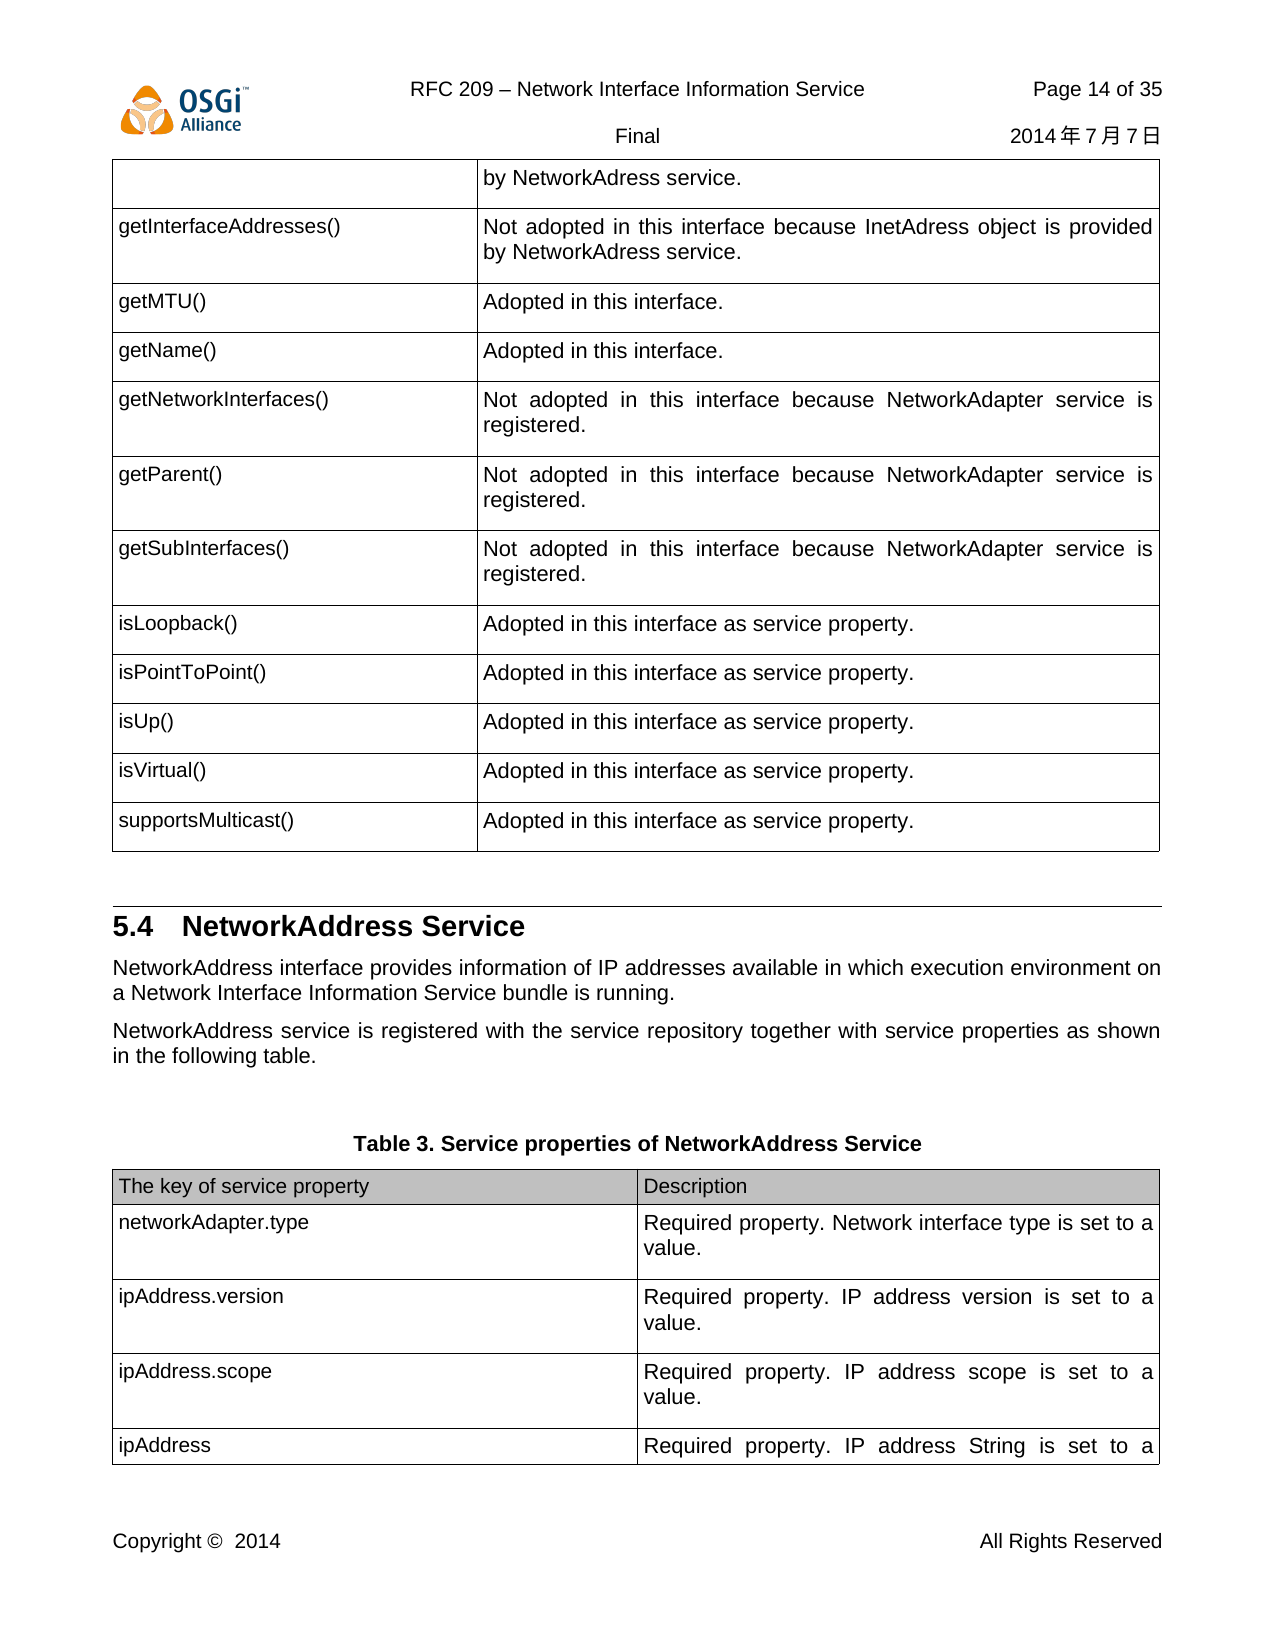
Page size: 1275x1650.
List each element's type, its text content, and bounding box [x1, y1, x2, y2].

table_cell getParent() [113, 457, 477, 530]
table_cell [113, 160, 477, 208]
table_cell Adopted in this interface as service property. [478, 655, 1159, 703]
subtitle NetworkAddress Service [112, 907, 1162, 942]
table_cell Required property. IP address String is set to a [638, 1429, 1159, 1464]
table_cell Adopted in this interface as service property. [478, 803, 1159, 851]
text NetworkAddress service is registered with the service repository together with service properties as shown in the following table. [112, 1018, 1162, 1068]
table_cell Required property. IP address scope is set to a value. [638, 1354, 1159, 1427]
table_cell ipAddress.version [113, 1280, 637, 1353]
picture [113, 78, 257, 142]
table_cell isPointToPoint() [113, 655, 477, 703]
table_cell by NetworkAdress service. [478, 160, 1159, 208]
table_cell ipAddress [113, 1429, 637, 1464]
table_cell Adopted in this interface as service property. [478, 606, 1159, 654]
table_cell getSubInterfaces() [113, 531, 477, 605]
table_cell getInterfaceAddresses() [113, 209, 477, 283]
table_cell Not adopted in this interface because NetworkAdapter service is registered. [478, 382, 1159, 456]
table_cell getMTU() [113, 284, 477, 332]
table_cell Not adopted in this interface because InetAdress object is provided by NetworkAdress service. [478, 209, 1159, 283]
table_header Description [638, 1170, 1159, 1204]
table_cell Required property. Network interface type is set to a value. [638, 1205, 1159, 1278]
table_cell Not adopted in this interface because NetworkAdapter service is registered. [478, 531, 1159, 605]
table_cell Adopted in this interface as service property. [478, 704, 1159, 752]
table_header The key of service property [113, 1170, 637, 1204]
table_cell ipAddress.scope [113, 1354, 637, 1427]
table_cell networkAdapter.type [113, 1205, 637, 1278]
table_cell isLoopback() [113, 606, 477, 654]
table_cell Adopted in this interface. [478, 333, 1159, 381]
table_cell supportsMulticast() [113, 803, 477, 851]
table_cell isUp() [113, 704, 477, 752]
table_cell Required property. IP address version is set to a value. [638, 1280, 1159, 1353]
text Table 3. Service properties of NetworkAddress Service [112, 1131, 1162, 1156]
table_cell getNetworkInterfaces() [113, 382, 477, 456]
table_cell Adopted in this interface. [478, 284, 1159, 332]
text NetworkAddress interface provides information of IP addresses available in which execution environment on a Network Interface Information Service bundle is running. [112, 955, 1162, 1005]
table_cell Not adopted in this interface because NetworkAdapter service is registered. [478, 457, 1159, 530]
table_cell Adopted in this interface as service property. [478, 754, 1159, 802]
table_cell getName() [113, 333, 477, 381]
table_cell isVirtual() [113, 754, 477, 802]
